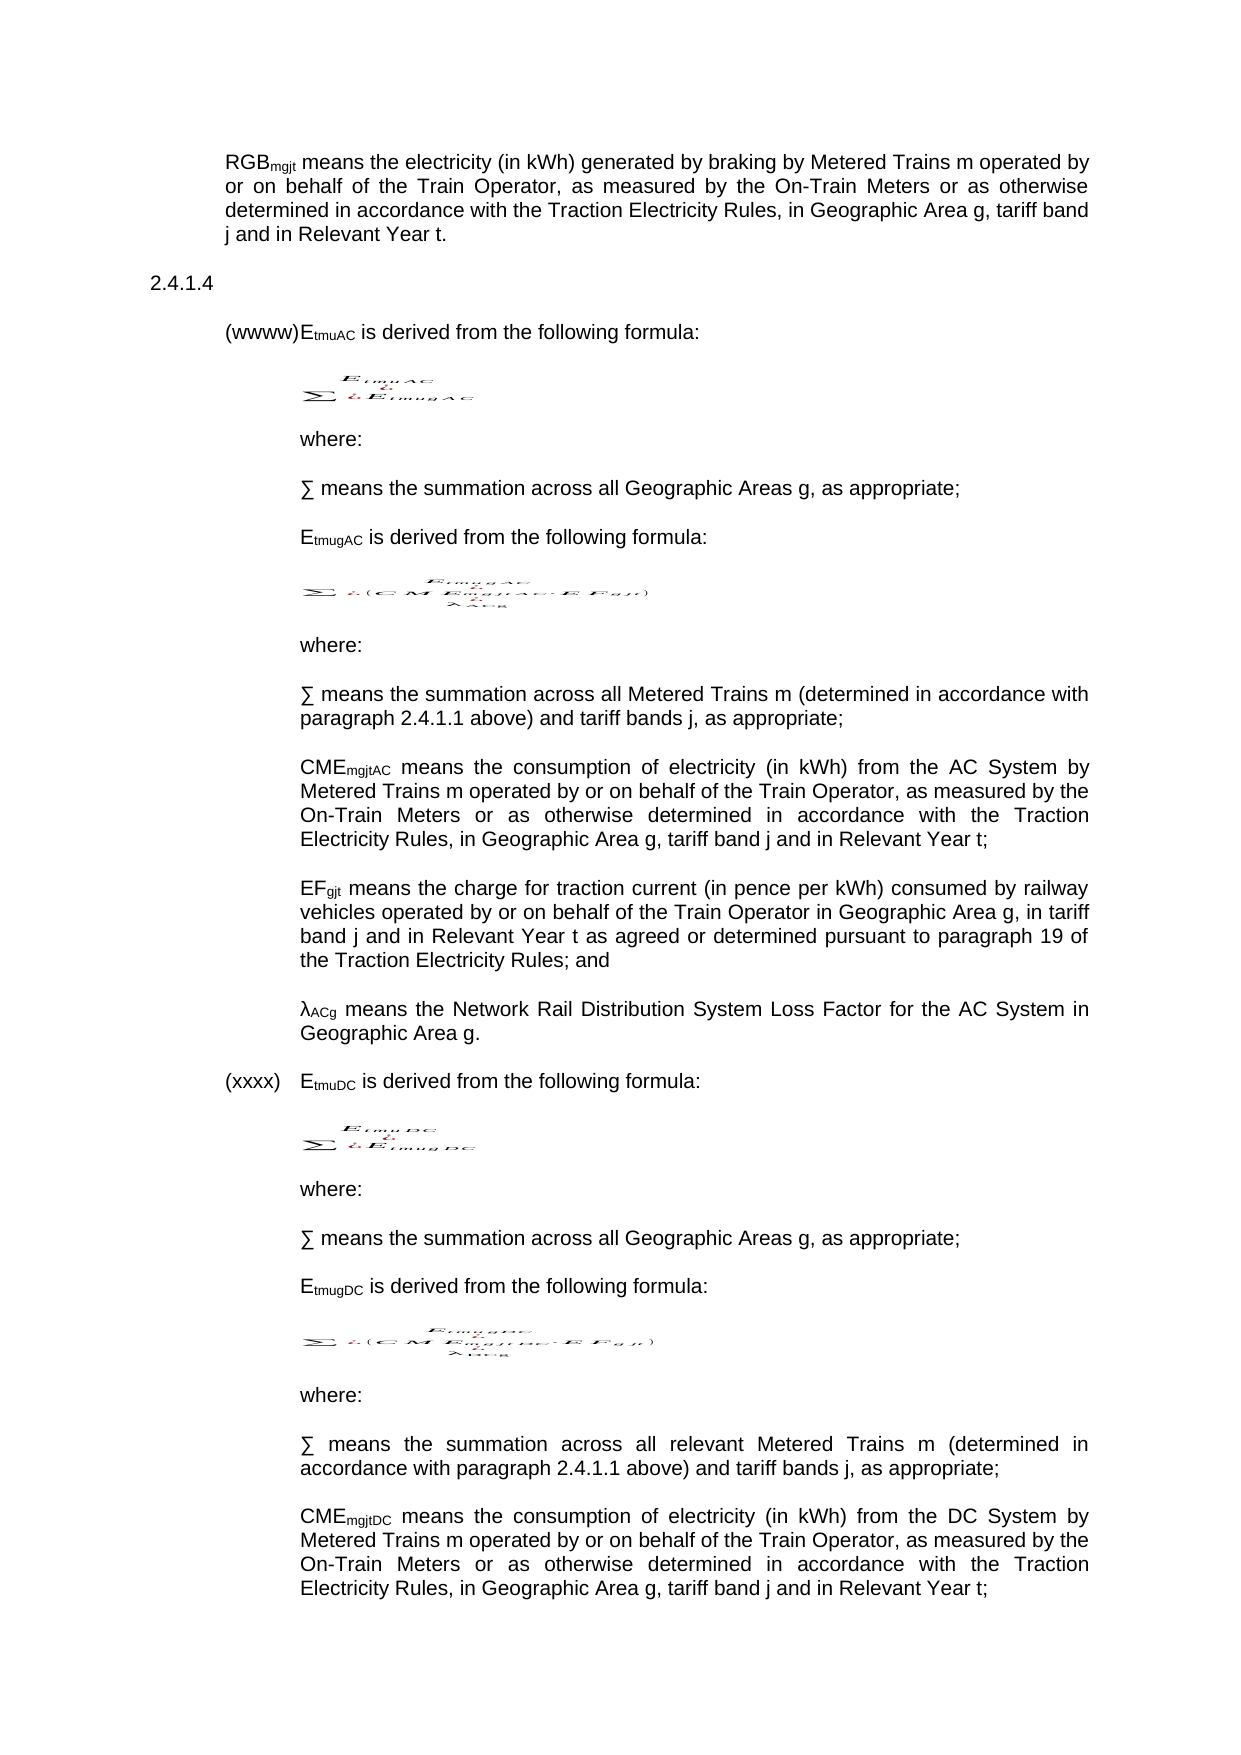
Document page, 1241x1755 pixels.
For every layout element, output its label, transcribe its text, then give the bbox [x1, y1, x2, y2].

text ∑ means the summation across all Geographic Areas g, as appropriate; [300, 1225, 1090, 1249]
subtitle EtmuDC is derived from the following formula: [225, 1069, 1090, 1093]
text EtmugAC is derived from the following formula: [300, 525, 1090, 549]
text ∑ means the summation across all relevant Metered Trains m (determined in accordance with paragraph 2.4.1.1 above) and tariff bands j, as appropriate; [300, 1431, 1090, 1479]
subtitle EtmuAC is derived from the following formula: [225, 320, 1090, 344]
text where: [300, 1176, 1090, 1200]
text ∑ means the summation across all Metered Trains m (determined in accordance with paragraph 2.4.1.1 above) and tariff bands j, as appropriate; [300, 682, 1090, 730]
text ∑ means the summation across all Geographic Areas g, as appropriate; [300, 476, 1090, 500]
text λACg means the Network Rail Distribution System Loss Factor for the AC System in Geographic Area g. [300, 996, 1090, 1044]
text EtmugDC is derived from the following formula: [300, 1274, 1090, 1298]
text CMEmgjtAC means the consumption of electricity (in kWh) from the AC System by Metered Trains m operated by or on behalf of the Train Operator, as measured by the On-Train Meters or as otherwise determined in accordance with the Traction Electricity Rules, in Geographic Area g, tariff band j and in Relevant Year t; [300, 755, 1090, 851]
text CMEmgjtDC means the consumption of electricity (in kWh) from the DC System by Metered Trains m operated by or on behalf of the Train Operator, as measured by the On-Train Meters or as otherwise determined in accordance with the Traction Electricity Rules, in Geographic Area g, tariff band j and in Relevant Year t; [300, 1504, 1090, 1600]
text where: [300, 1382, 1090, 1406]
text where: [300, 633, 1090, 657]
text RGBmgjt means the electricity (in kWh) generated by braking by Metered Trains m operated by or on behalf of the Train Operator, as measured by the On-Train Meters or as otherwise determined in accordance with the Traction Electricity Rules, in Geographic Area g, tariff band j and in Relevant Year t. [225, 150, 1090, 246]
text where: [300, 427, 1090, 451]
text EFgjt means the charge for traction current (in pence per kWh) consumed by railway vehicles operated by or on behalf of the Train Operator in Geographic Area g, in tariff band j and in Relevant Year t as agreed or determined pursuant to paragraph 19 of the Traction Electricity Rules; and [300, 876, 1090, 971]
